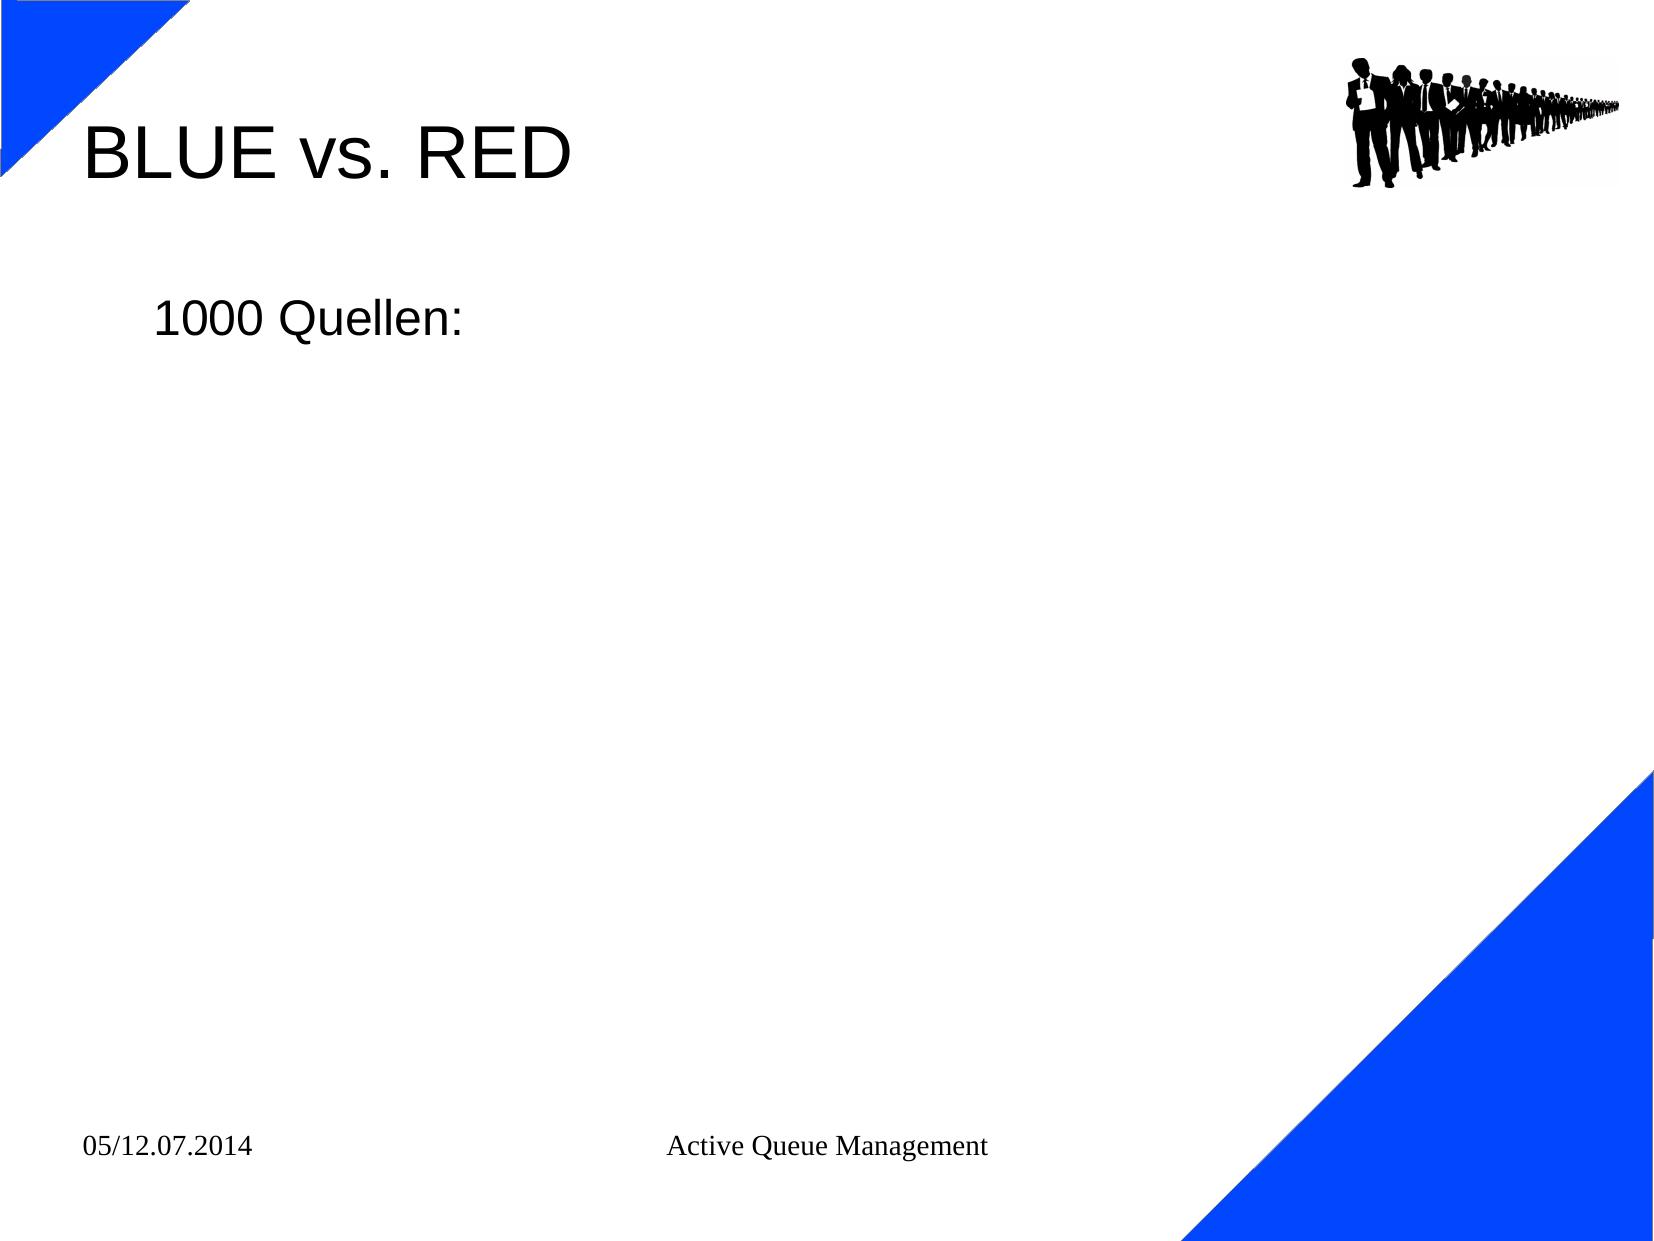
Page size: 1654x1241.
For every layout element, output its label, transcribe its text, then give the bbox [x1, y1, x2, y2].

list 1000 Quellen: [82, 290, 1571, 1109]
title BLUE vs. RED [82, 49, 1571, 257]
text_box [1180, 770, 1654, 1241]
picture [1346, 58, 1619, 188]
text_box [0, 0, 190, 177]
